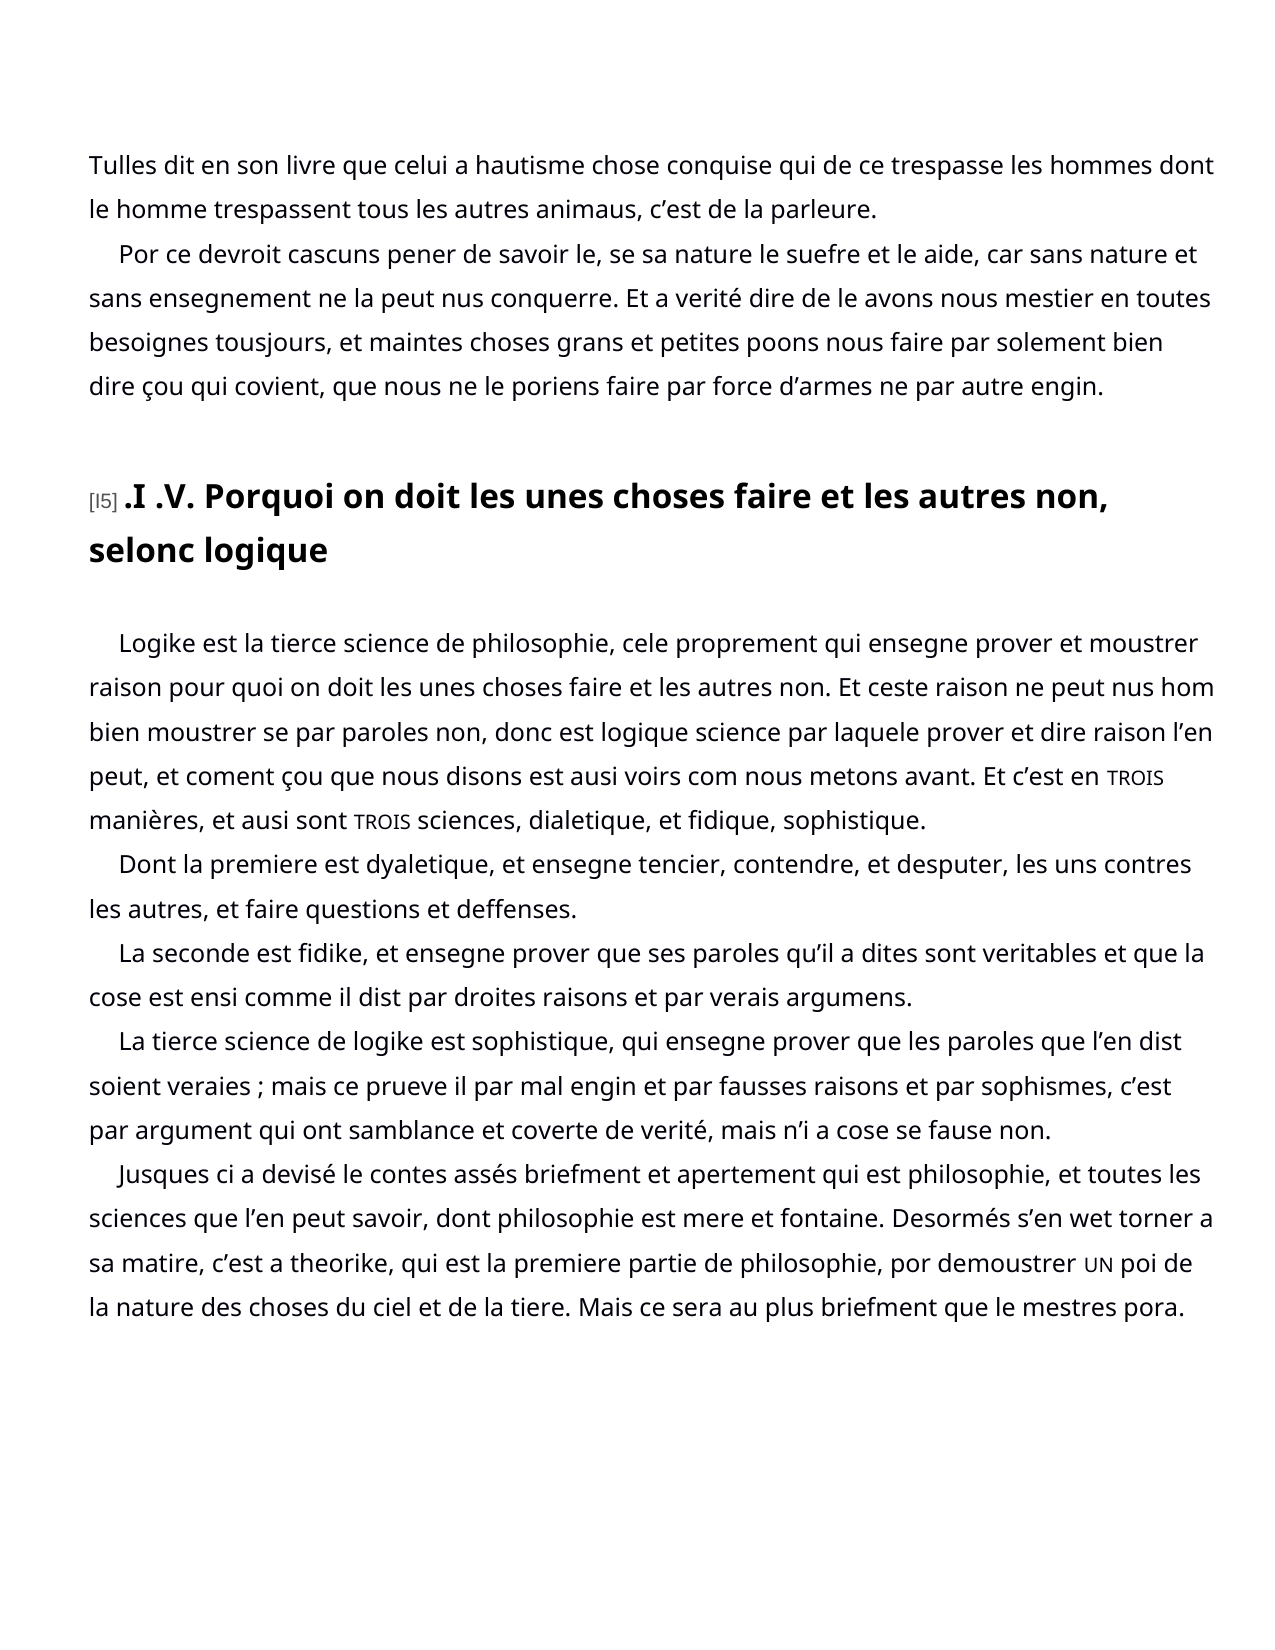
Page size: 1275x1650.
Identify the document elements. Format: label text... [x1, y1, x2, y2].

text Tulles dit en son livre que celui a hautisme chose conquise qui de ce trespasse les hommes dont le homme trespassent tous les autres animaus, c’est de la parleure. [89, 148, 1216, 226]
text Dont la premiere est dyaletique, et ensegne tencier, contendre, et desputer, les uns contres les autres, et faire questions et deffenses. [89, 847, 1216, 925]
text La seconde est fidike, et ensegne prover que ses paroles qu’il a dites sont veritables et que la cose est ensi comme il dist par droites raisons et par verais argumens. [89, 936, 1216, 1014]
text Por ce devroit cascuns pener de savoir le, se sa nature le suefre et le aide, car sans nature et sans ensegnement ne la peut nus conquerre. Et a verité dire de le avons nous mestier en toutes besoignes tousjours, et maintes choses grans et petites poons nous faire par solement bien dire çou qui covient, que nous ne le poriens faire par force d’armes ne par autre engin. [89, 236, 1216, 403]
text Jusques ci a devisé le contes assés briefment et apertement qui est philosophie, et toutes les sciences que l’en peut savoir, dont philosophie est mere et fontaine. Desormés s’en wet torner a sa matire, c’est a theorike, qui est la premiere partie de philosophie, por demoustrer un poi de la nature des choses du ciel et de la tiere. Mais ce sera au plus briefment que le mestres pora. [89, 1157, 1216, 1324]
text Logike est la tierce science de philosophie, cele proprement qui ensegne prover et moustrer raison pour quoi on doit les unes choses faire et les autres non. Et ceste raison ne peut nus hom bien moustrer se par paroles non, donc est logique science par laquele prover et dire raison l’en peut, et coment çou que nous disons est ausi voirs com nous metons avant. Et c’est en trois manières, et ausi sont trois sciences, dialetique, et fidique, sophistique. [89, 626, 1216, 837]
text La tierce science de logike est sophistique, qui ensegne prover que les paroles que l’en dist soient veraies ; mais ce prueve il par mal engin et par fausses raisons et par sophismes, c’est par argument qui ont samblance et coverte de verité, mais n’i a cose se fause non. [89, 1024, 1216, 1147]
subtitle [I5] .I .V. Porquoi on doit les unes choses faire et les autres non, selonc logique [89, 472, 1216, 572]
